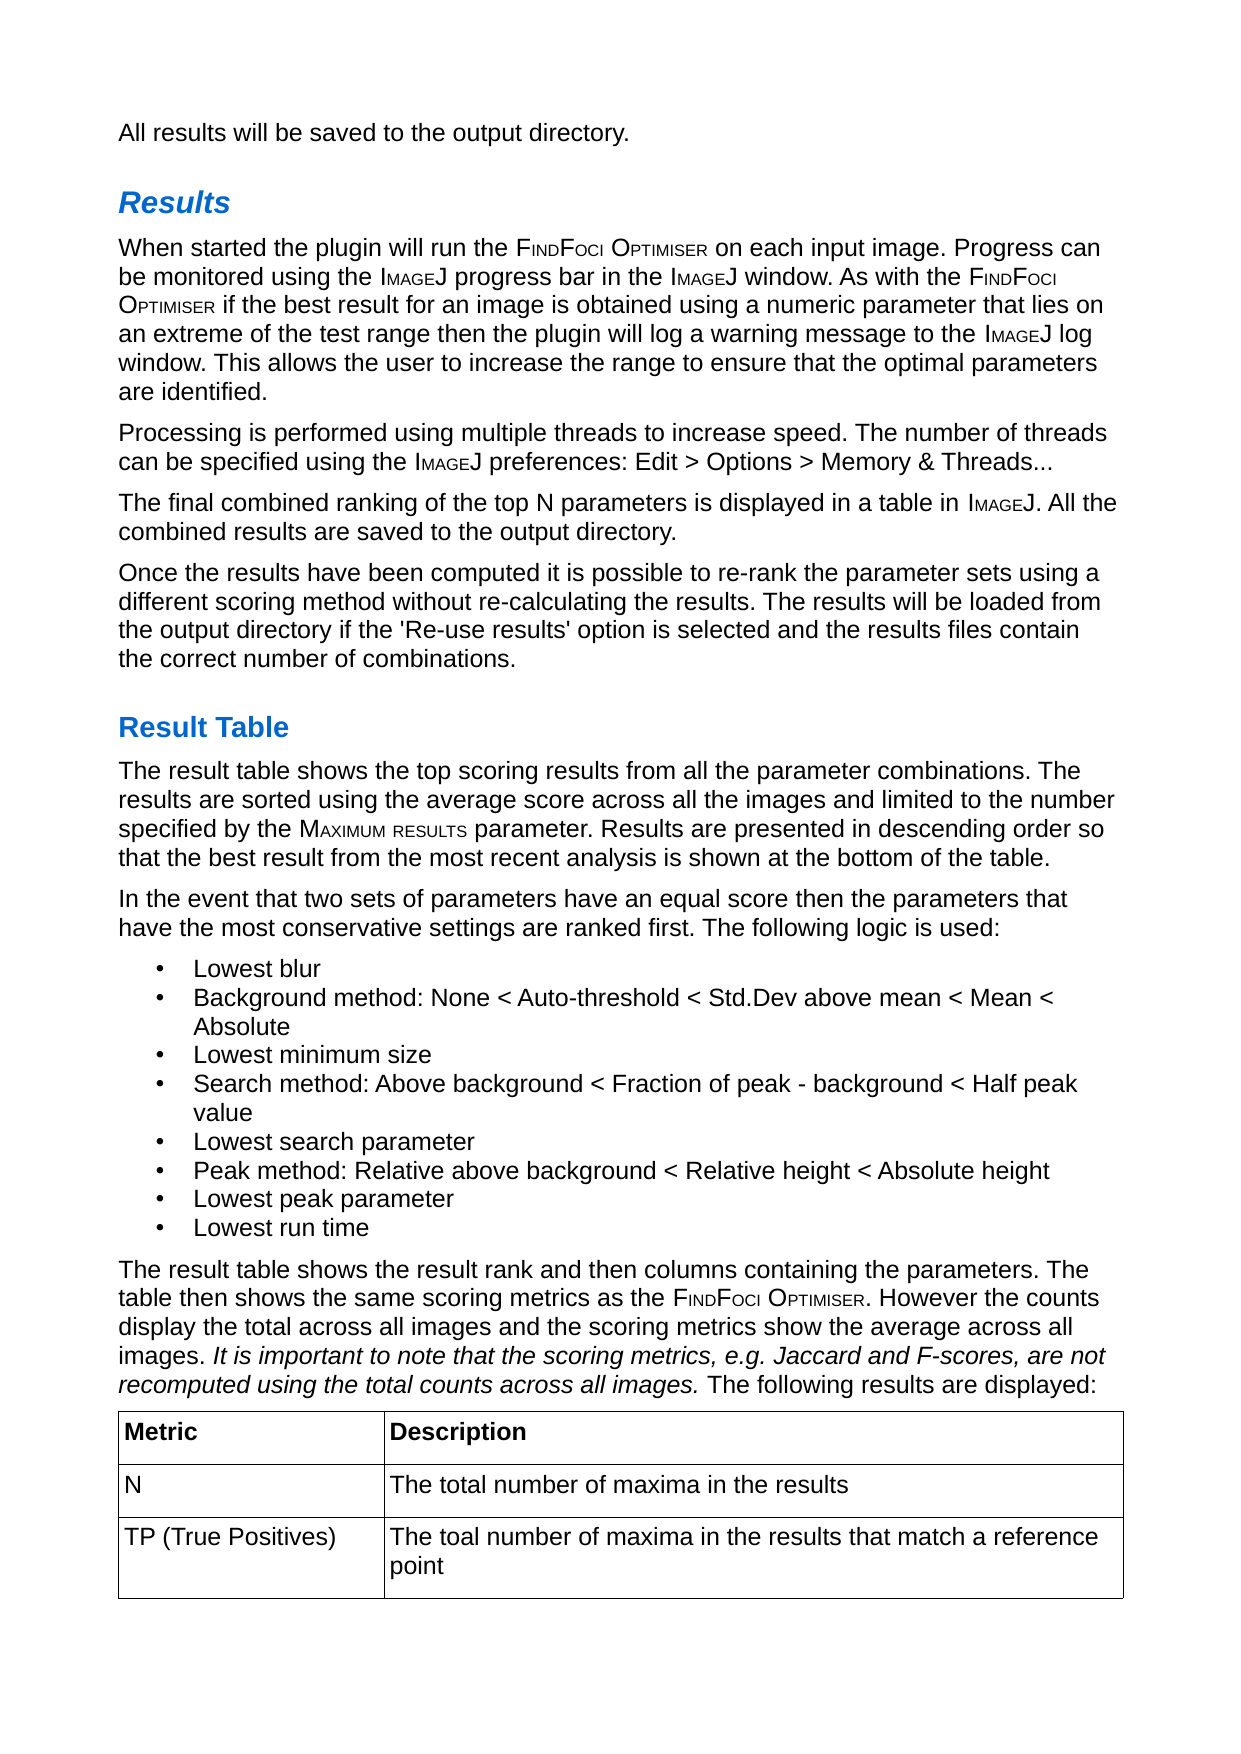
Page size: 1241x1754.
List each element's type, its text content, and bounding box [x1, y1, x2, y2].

list Peak method: Relative above background < Relative height < Absolute height [156, 1156, 1122, 1184]
table_cell N [119, 1465, 384, 1517]
list Lowest search parameter [156, 1127, 1122, 1156]
subtitle Result Table [118, 710, 1122, 744]
text The result table shows the top scoring results from all the parameter combinations. The results are sorted using the average score across all the images and limited to the number specified by the Maximum results parameter. Results are presented in descending order so that the best result from the most recent analysis is shown at the bottom of the table. [118, 756, 1122, 871]
text The final combined ranking of the top N parameters is displayed in a table in ImageJ. All the combined results are saved to the output directory. [118, 488, 1122, 545]
table_cell The total number of maxima in the results [385, 1465, 1123, 1517]
table_cell TP (True Positives) [119, 1518, 384, 1598]
list Lowest run time [156, 1213, 1122, 1242]
text When started the plugin will run the FindFoci Optimiser on each input image. Progress can be monitored using the ImageJ progress bar in the ImageJ window. As with the FindFoci Optimiser if the best result for an image is obtained using a numeric parameter that lies on an extreme of the test range then the plugin will log a warning message to the ImageJ log window. This allows the user to increase the range to ensure that the optimal parameters are identified. [118, 233, 1122, 405]
text Once the results have been computed it is possible to re-rank the parameter sets using a different scoring method without re-calculating the results. The results will be loaded from the output directory if the 'Re-use results' option is selected and the results files contain the correct number of combinations. [118, 558, 1122, 673]
table_header Metric [119, 1412, 384, 1464]
table_cell The toal number of maxima in the results that match a reference point [385, 1518, 1123, 1598]
list Lowest peak parameter [156, 1184, 1122, 1213]
list Lowest minimum size [156, 1040, 1122, 1069]
subtitle Results [118, 184, 1122, 220]
list Lowest blur [156, 954, 1122, 983]
list Background method: None < Auto-threshold < Std.Dev above mean < Mean < Absolute [156, 983, 1122, 1040]
text The result table shows the result rank and then columns containing the parameters. The table then shows the same scoring metrics as the FindFoci Optimiser. However the counts display the total across all images and the scoring metrics show the average across all images. It is important to note that the scoring metrics, e.g. Jaccard and F-scores, are not recomputed using the total counts across all images. The following results are displayed: [118, 1255, 1122, 1398]
text In the event that two sets of parameters have an equal score then the parameters that have the most conservative settings are ranked first. The following logic is used: [118, 884, 1122, 941]
text All results will be saved to the output directory. [118, 118, 1122, 147]
table_header Description [385, 1412, 1123, 1464]
text Processing is performed using multiple threads to increase speed. The number of threads can be specified using the ImageJ preferences: Edit > Options > Memory & Threads... [118, 418, 1122, 475]
list Search method: Above background < Fraction of peak - background < Half peak value [156, 1069, 1122, 1127]
